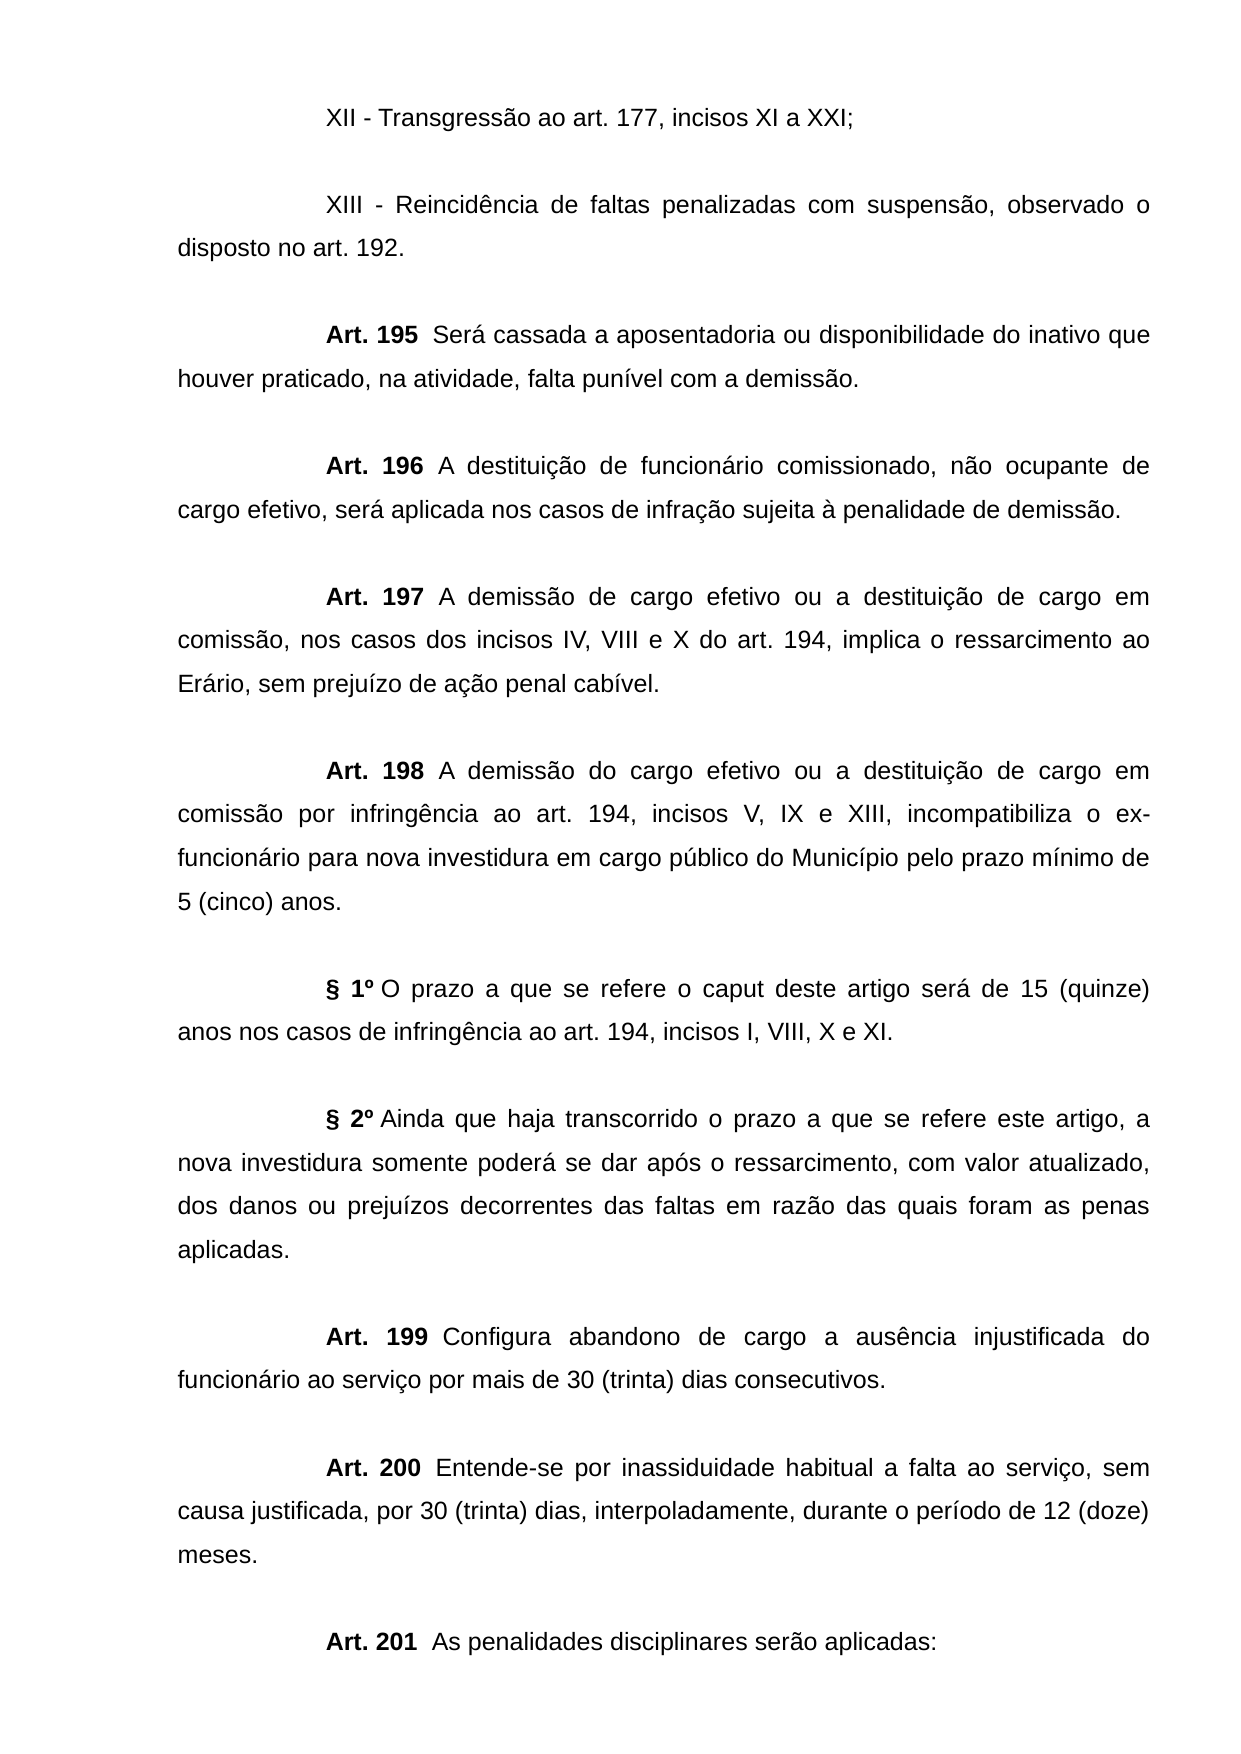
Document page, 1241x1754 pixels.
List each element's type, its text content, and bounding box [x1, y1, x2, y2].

text Art. 200 Entende-se por inassiduidade habitual a falta ao serviço, sem causa justificada, por 30 (trinta) dias, interpoladamente, durante o período de 12 (doze) meses. [177, 1452, 1152, 1568]
text Art. 198 A demissão do cargo efetivo ou a destituição de cargo em comissão por infringência ao art. 194, incisos V, IX e XIII, incompatibiliza o ex-funcionário para nova investidura em cargo público do Município pelo prazo mínimo de 5 (cinco) anos. [177, 756, 1152, 915]
text Art. 197 A demissão de cargo efetivo ou a destituição de cargo em comissão, nos casos dos incisos IV, VIII e X do art. 194, implica o ressarcimento ao Erário, sem prejuízo de ação penal cabível. [177, 582, 1152, 698]
text Art. 196 A destituição de funcionário comissionado, não ocupante de cargo efetivo, será aplicada nos casos de infração sujeita à penalidade de demissão. [177, 451, 1152, 523]
text XII - Transgressão ao art. 177, incisos XI a XXI; [177, 103, 1152, 132]
text Art. 195 Será cassada a aposentadoria ou disponibilidade do inativo que houver praticado, na atividade, falta punível com a demissão. [177, 320, 1152, 393]
text XIII - Reincidência de faltas penalizadas com suspensão, observado o disposto no art. 192. [177, 190, 1152, 262]
text Art. 199 Configura abandono de cargo a ausência injustificada do funcionário ao serviço por mais de 30 (trinta) dias consecutivos. [177, 1322, 1152, 1394]
text § 1º O prazo a que se refere o caput deste artigo será de 15 (quinze) anos nos casos de infringência ao art. 194, incisos I, VIII, X e XI. [177, 973, 1152, 1046]
text Art. 201 As penalidades disciplinares serão aplicadas: [177, 1627, 1152, 1656]
text § 2º Ainda que haja transcorrido o prazo a que se refere este artigo, a nova investidura somente poderá se dar após o ressarcimento, com valor atualizado, dos danos ou prejuízos decorrentes das faltas em razão das quais foram as penas aplicadas. [177, 1104, 1152, 1264]
